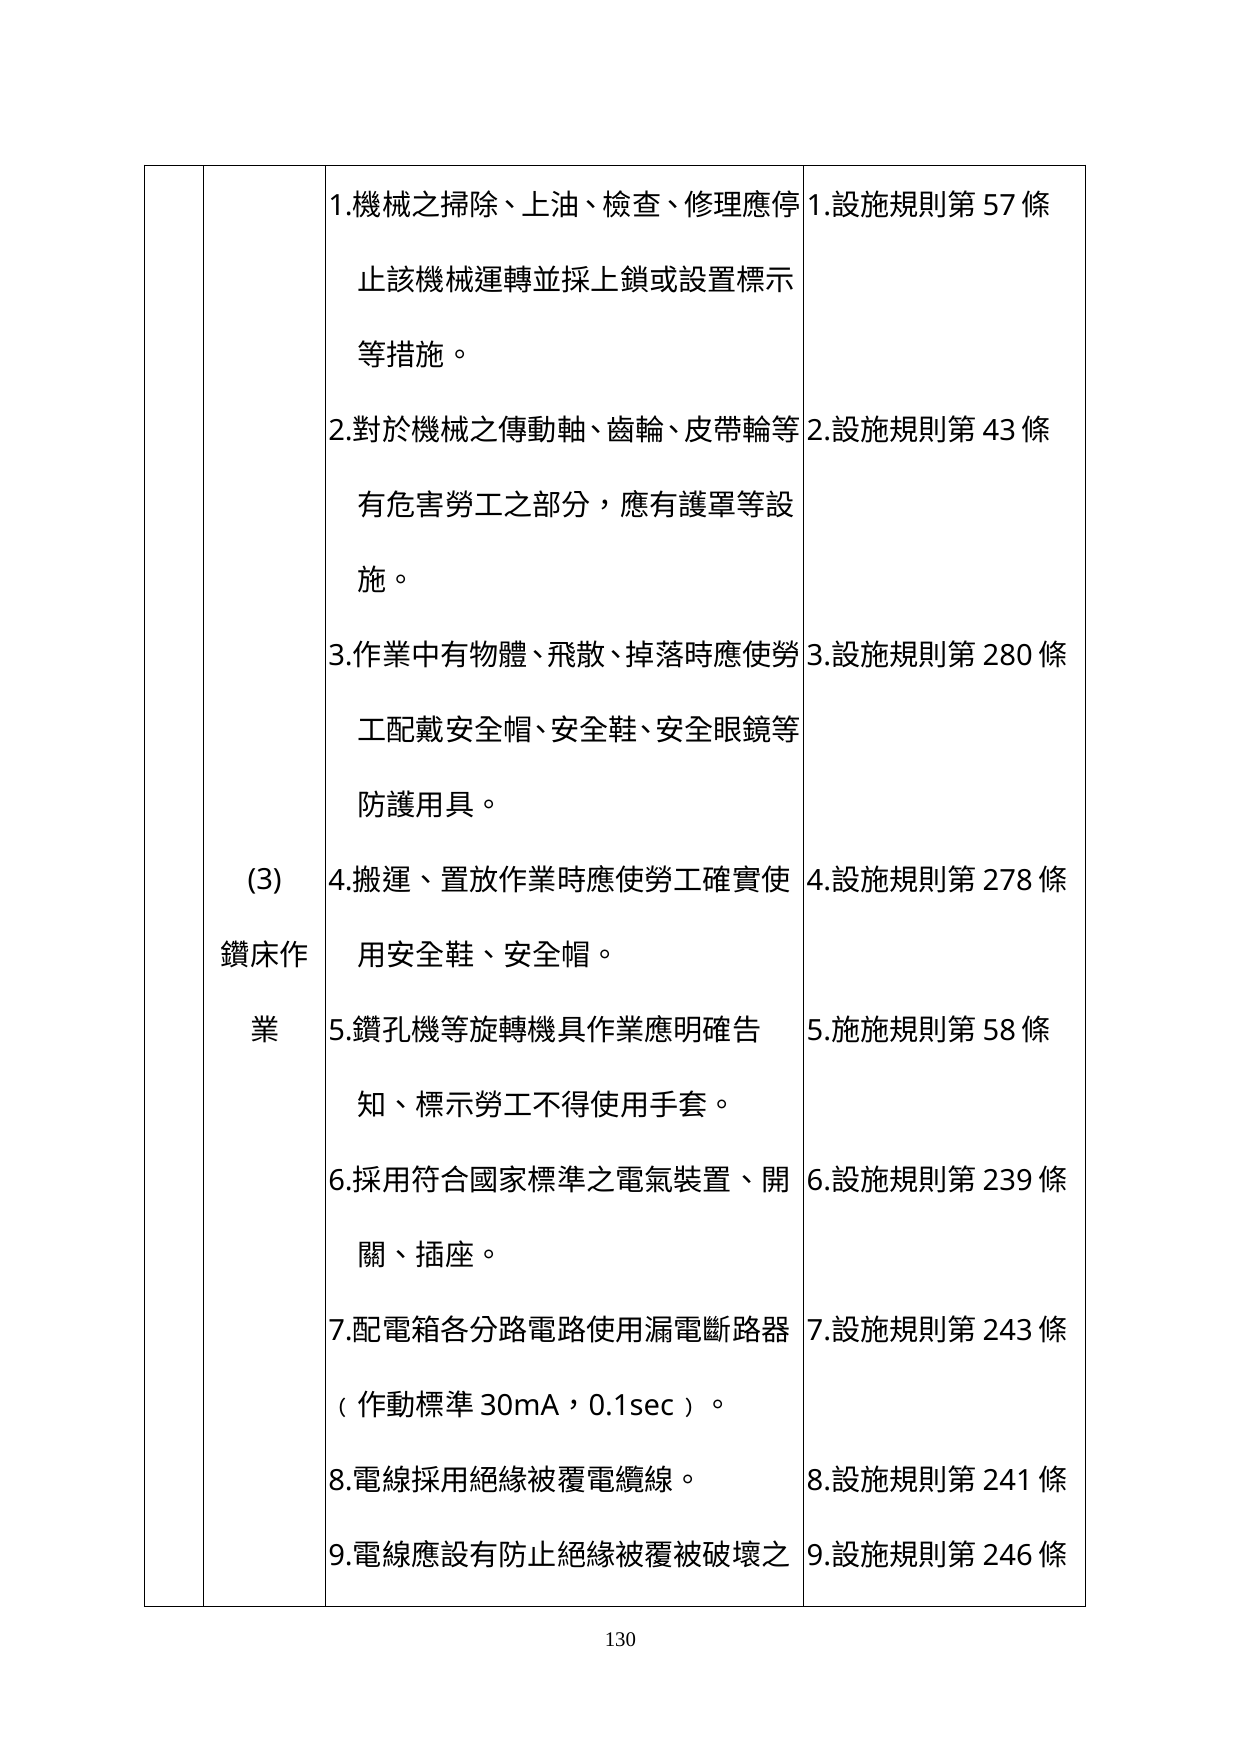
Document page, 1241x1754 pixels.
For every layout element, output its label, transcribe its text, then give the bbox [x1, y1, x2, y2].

table_cell 1.設施規則第57條 2.設施規則第43條 3.設施規則第280條 4.設施規則第278條 5.施施規則第58條 6.設施規則第239條 7.設施規則第243條 8.設施規則第241條 9.設施規則第246條 [804, 166, 1085, 1606]
table_cell 1.機械之掃除、上油、檢查、修理應停止該機械運轉並採上鎖或設置標示等措施。 2.對於機械之傳動軸、齒輪、皮帶輪等有危害勞工之部分，應有護罩等設施。 3.作業中有物體、飛散、掉落時應使勞工配戴安全帽、安全鞋、安全眼鏡等防護用具。 4.搬運、置放作業時應使勞工確實使用安全鞋、安全帽。 5.鑽孔機等旋轉機具作業應明確告知、標示勞工不得使用手套。 6.採用符合國家標準之電氣裝置、開關、插座。 7.配電箱各分路電路使用漏電斷路器﹙作動標準30mA，0.1sec﹚。 8.電線採用絕緣被覆電纜線。 9.電線應設有防止絕緣被覆被破壞之設施。 [326, 166, 803, 1606]
table_cell [145, 166, 203, 1606]
table_cell (3) 鑽床作業 [204, 166, 325, 1606]
